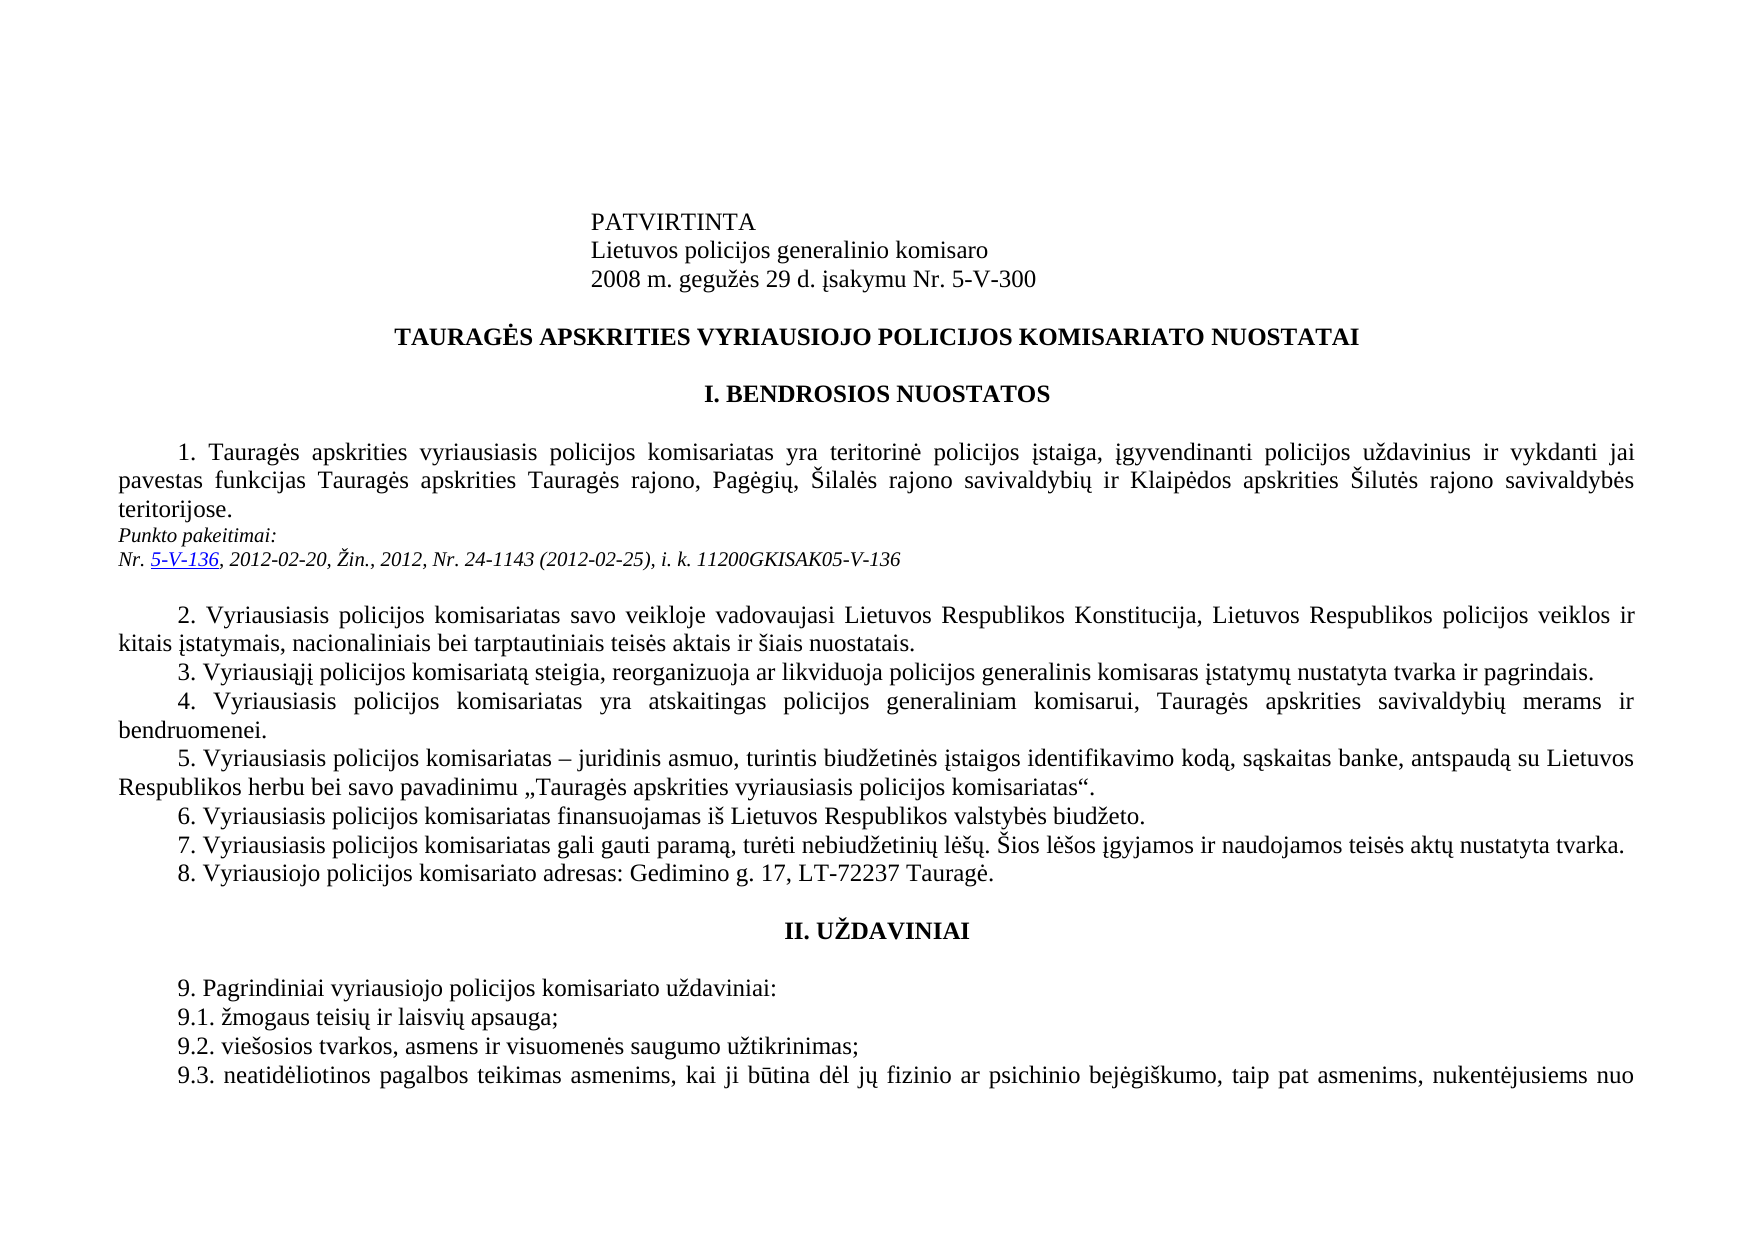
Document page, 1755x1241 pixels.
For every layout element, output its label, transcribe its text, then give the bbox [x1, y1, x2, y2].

text 5. Vyriausiasis policijos komisariatas – juridinis asmuo, turintis biudžetinės įstaigos identifikavimo kodą, sąskaitas banke, antspaudą su Lietuvos Respublikos herbu bei savo pavadinimu „Tauragės apskrities vyriausiasis policijos komisariatas“. [118, 743, 1636, 801]
text 9.1. žmogaus teisių ir laisvių apsauga; [118, 1002, 1636, 1031]
text II. UŽDAVINIAI [118, 916, 1636, 945]
text Nr. 5-V-136, 2012-02-20, Žin., 2012, Nr. 24-1143 (2012-02-25), i. k. 11200GKISAK05-V-136 [118, 547, 1636, 571]
text 2. Vyriausiasis policijos komisariatas savo veikloje vadovaujasi Lietuvos Respublikos Konstitucija, Lietuvos Respublikos policijos veiklos ir kitais įstatymais, nacionaliniais bei tarptautiniais teisės aktais ir šiais nuostatais. [118, 600, 1636, 657]
text 2008 m. gegužės 29 d. įsakymu Nr. 5-V-300 [591, 264, 1636, 293]
text 6. Vyriausiasis policijos komisariatas finansuojamas iš Lietuvos Respublikos valstybės biudžeto. [118, 801, 1636, 830]
text 1. Tauragės apskrities vyriausiasis policijos komisariatas yra teritorinė policijos įstaiga, įgyvendinanti policijos uždavinius ir vykdanti jai pavestas funkcijas Tauragės apskrities Tauragės rajono, Pagėgių, Šilalės rajono savivaldybių ir Klaipėdos apskrities Šilutės rajono savivaldybės teritorijose. [118, 437, 1636, 523]
text 9.2. viešosios tvarkos, asmens ir visuomenės saugumo užtikrinimas; [118, 1031, 1636, 1060]
text I. BENDROSIOS NUOSTATOS [118, 379, 1636, 408]
text 7. Vyriausiasis policijos komisariatas gali gauti paramą, turėti nebiudžetinių lėšų. Šios lėšos įgyjamos ir naudojamos teisės aktų nustatyta tvarka. [118, 830, 1636, 858]
text Punkto pakeitimai: [118, 523, 1636, 547]
text 3. Vyriausiąjį policijos komisariatą steigia, reorganizuoja ar likviduoja policijos generalinis komisaras įstatymų nustatyta tvarka ir pagrindais. [118, 657, 1636, 686]
text 9.3. neatidėliotinos pagalbos teikimas asmenims, kai ji būtina dėl jų fizinio ar psichinio bejėgiškumo, taip pat asmenims, nukentėjusiems nuo [118, 1060, 1636, 1088]
text Lietuvos policijos generalinio komisaro [591, 235, 1636, 264]
text 9. Pagrindiniai vyriausiojo policijos komisariato uždaviniai: [118, 973, 1636, 1002]
text TAURAGĖS APSKRITIES VYRIAUSIOJO POLICIJOS KOMISARIATO NUOSTATAI [118, 322, 1636, 350]
text 4. Vyriausiasis policijos komisariatas yra atskaitingas policijos generaliniam komisarui, Tauragės apskrities savivaldybių merams ir bendruomenei. [118, 686, 1636, 743]
text 8. Vyriausiojo policijos komisariato adresas: Gedimino g. 17, LT-72237 Tauragė. [118, 858, 1636, 887]
text PATVIRTINTA [591, 207, 1636, 235]
